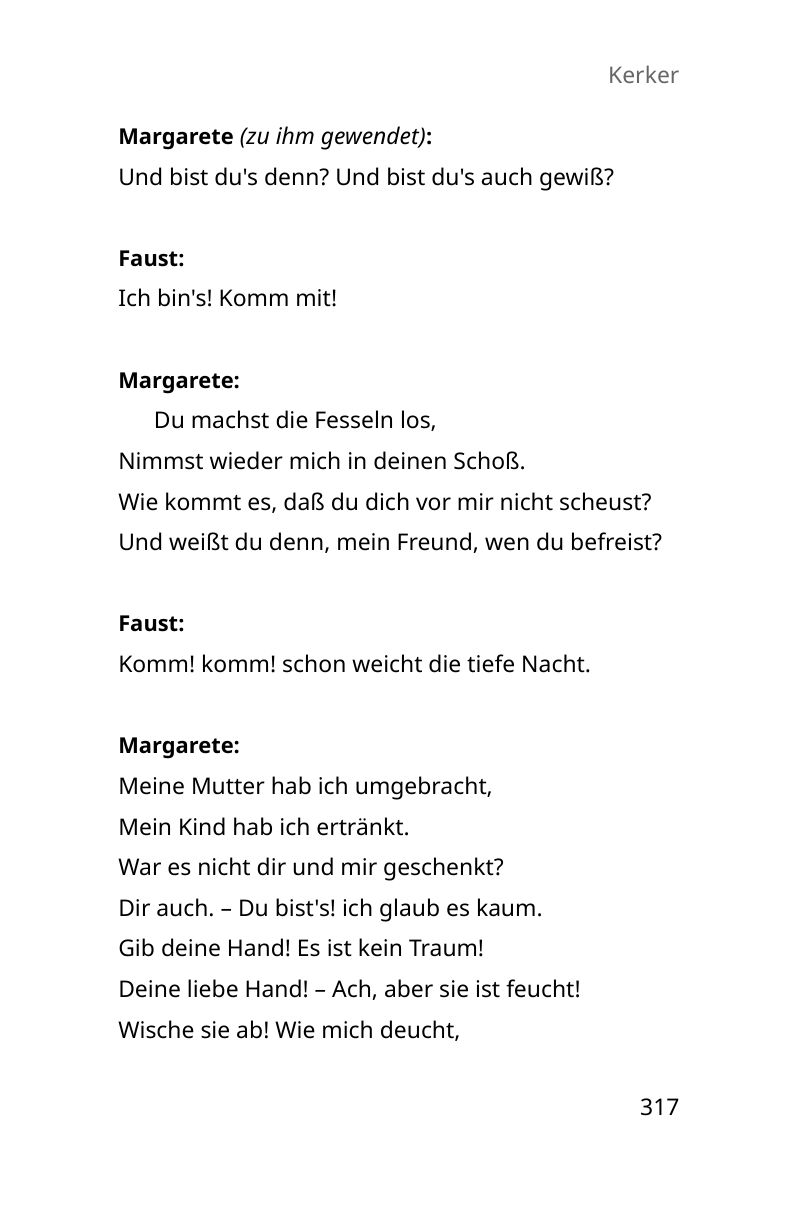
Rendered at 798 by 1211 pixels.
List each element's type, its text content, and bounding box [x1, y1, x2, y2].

text Margarete: Meine Mutter hab ich umgebracht, Mein Kind hab ich ertränkt. War es nicht dir und mir geschenkt? Dir auch. – Du bist's! ich glaub es kaum. Gib deine Hand! Es ist kein Traum! Deine liebe Hand! – Ach, aber sie ist feucht! Wische sie ab! Wie mich deucht, [118, 706, 679, 1045]
text Faust: Ich bin's! Komm mit! [118, 219, 679, 313]
text Margarete: Du machst die Fesseln los, Nimmst wieder mich in deinen Schoß. Wie kommt es, daß du dich vor mir nicht scheust? Und weißt du denn, mein Freund, wen du befreist? [118, 341, 679, 557]
text Faust: Komm! komm! schon weicht die tiefe Nacht. [118, 584, 679, 679]
text Margarete (zu ihm gewendet): Und bist du's denn? Und bist du's auch gewiß? [118, 120, 679, 192]
